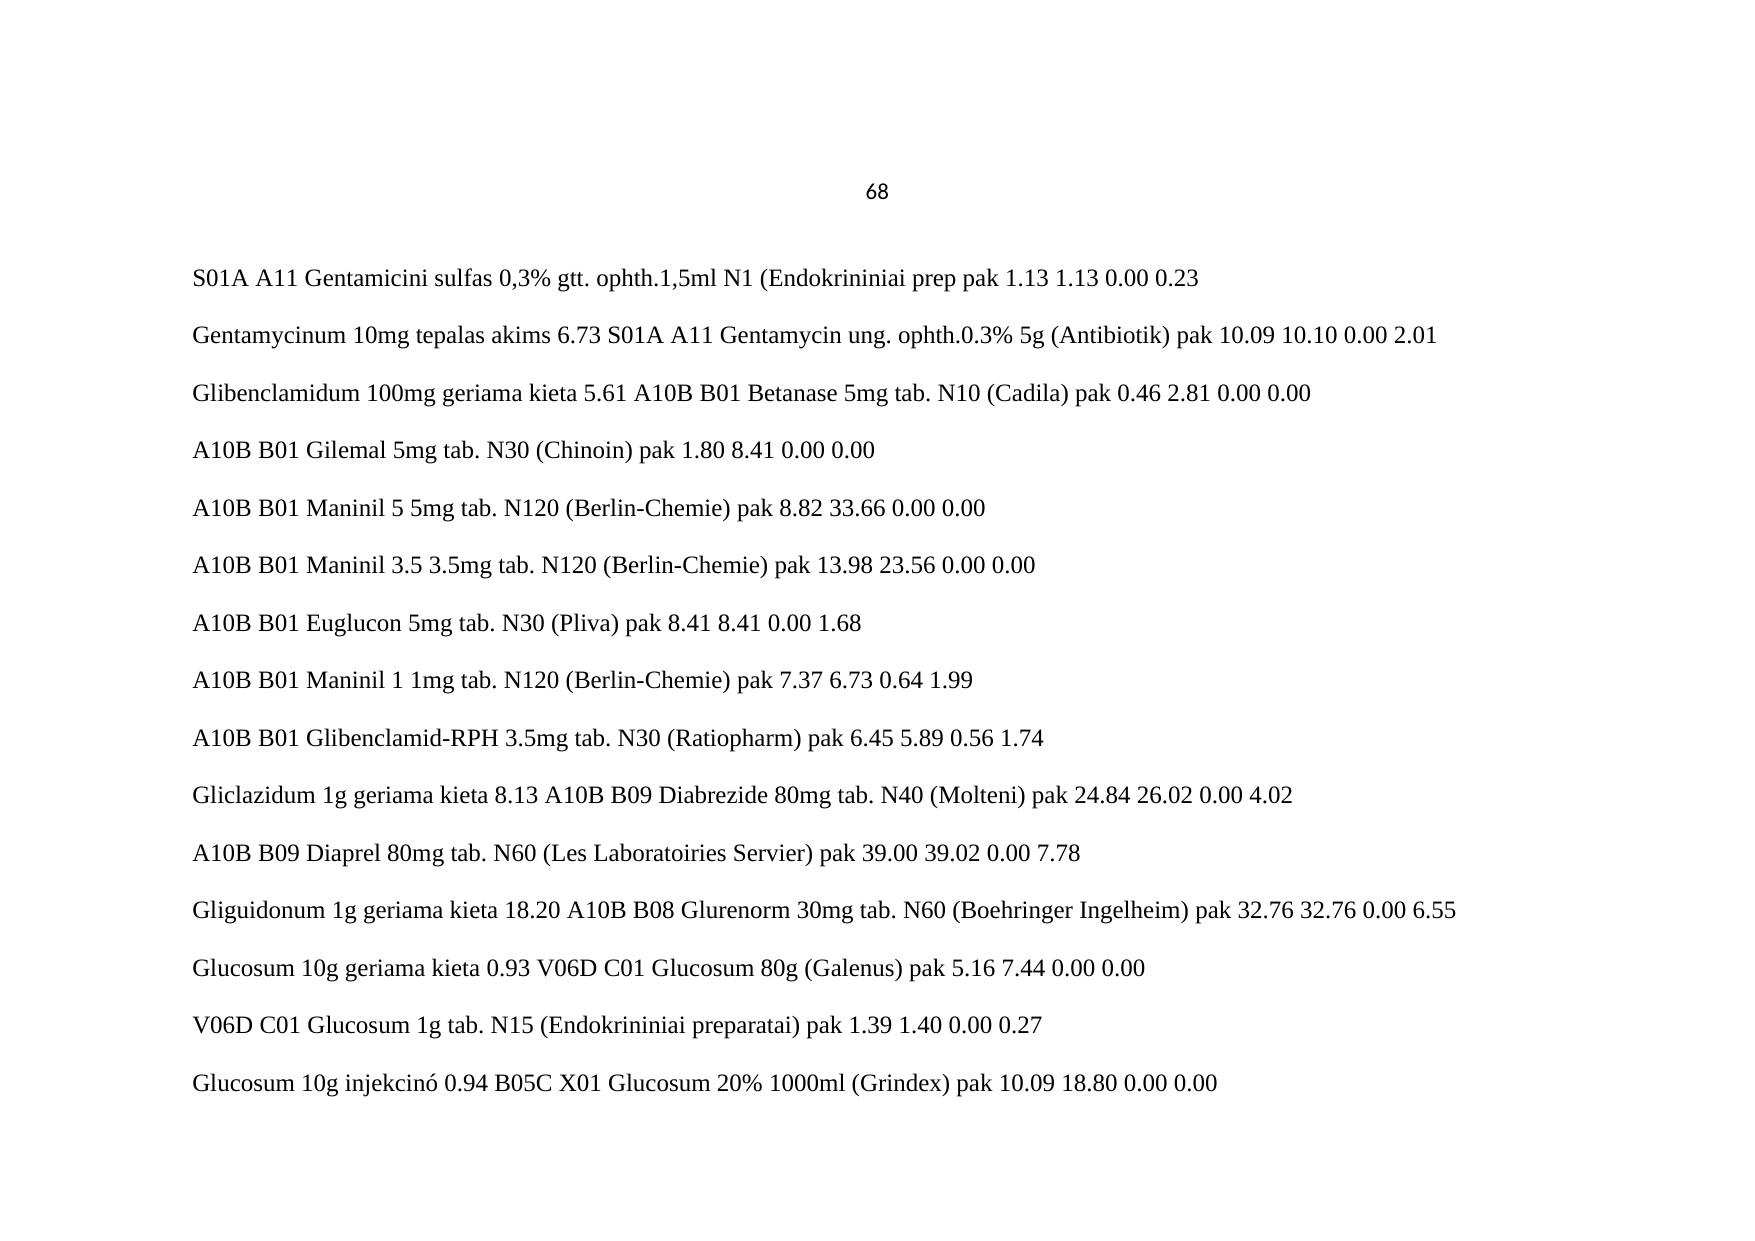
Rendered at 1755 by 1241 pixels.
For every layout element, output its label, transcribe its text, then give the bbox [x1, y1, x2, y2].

text A10B B01 Glibenclamid-RPH 3.5mg tab. N30 (Ratiopharm) pak 6.45 5.89 0.56 1.74 [118, 723, 1636, 751]
text A10B B01 Maninil 5 5mg tab. N120 (Berlin-Chemie) pak 8.82 33.66 0.00 0.00 [118, 493, 1636, 521]
text Glucosum 10g geriama kieta 0.93 V06D C01 Glucosum 80g (Galenus) pak 5.16 7.44 0.00 0.00 [118, 953, 1636, 981]
text Glibenclamidum 100mg geriama kieta 5.61 A10B B01 Betanase 5mg tab. N10 (Cadila) pak 0.46 2.81 0.00 0.00 [118, 378, 1636, 406]
text Gentamycinum 10mg tepalas akims 6.73 S01A A11 Gentamycin ung. ophth.0.3% 5g (Antibiotik) pak 10.09 10.10 0.00 2.01 [118, 320, 1636, 349]
text Glucosum 10g injekcinó 0.94 B05C X01 Glucosum 20% 1000ml (Grindex) pak 10.09 18.80 0.00 0.00 [118, 1068, 1636, 1096]
text S01A A11 Gentamicini sulfas 0,3% gtt. ophth.1,5ml N1 (Endokrininiai prep pak 1.13 1.13 0.00 0.23 [118, 263, 1636, 291]
text A10B B01 Euglucon 5mg tab. N30 (Pliva) pak 8.41 8.41 0.00 1.68 [118, 608, 1636, 636]
text Gliclazidum 1g geriama kieta 8.13 A10B B09 Diabrezide 80mg tab. N40 (Molteni) pak 24.84 26.02 0.00 4.02 [118, 780, 1636, 809]
text Gliguidonum 1g geriama kieta 18.20 A10B B08 Glurenorm 30mg tab. N60 (Boehringer Ingelheim) pak 32.76 32.76 0.00 6.55 [118, 895, 1636, 924]
text A10B B09 Diaprel 80mg tab. N60 (Les Laboratoiries Servier) pak 39.00 39.02 0.00 7.78 [118, 838, 1636, 866]
text A10B B01 Gilemal 5mg tab. N30 (Chinoin) pak 1.80 8.41 0.00 0.00 [118, 435, 1636, 464]
text A10B B01 Maninil 3.5 3.5mg tab. N120 (Berlin-Chemie) pak 13.98 23.56 0.00 0.00 [118, 550, 1636, 579]
text V06D C01 Glucosum 1g tab. N15 (Endokrininiai preparatai) pak 1.39 1.40 0.00 0.27 [118, 1010, 1636, 1039]
text A10B B01 Maninil 1 1mg tab. N120 (Berlin-Chemie) pak 7.37 6.73 0.64 1.99 [118, 665, 1636, 694]
